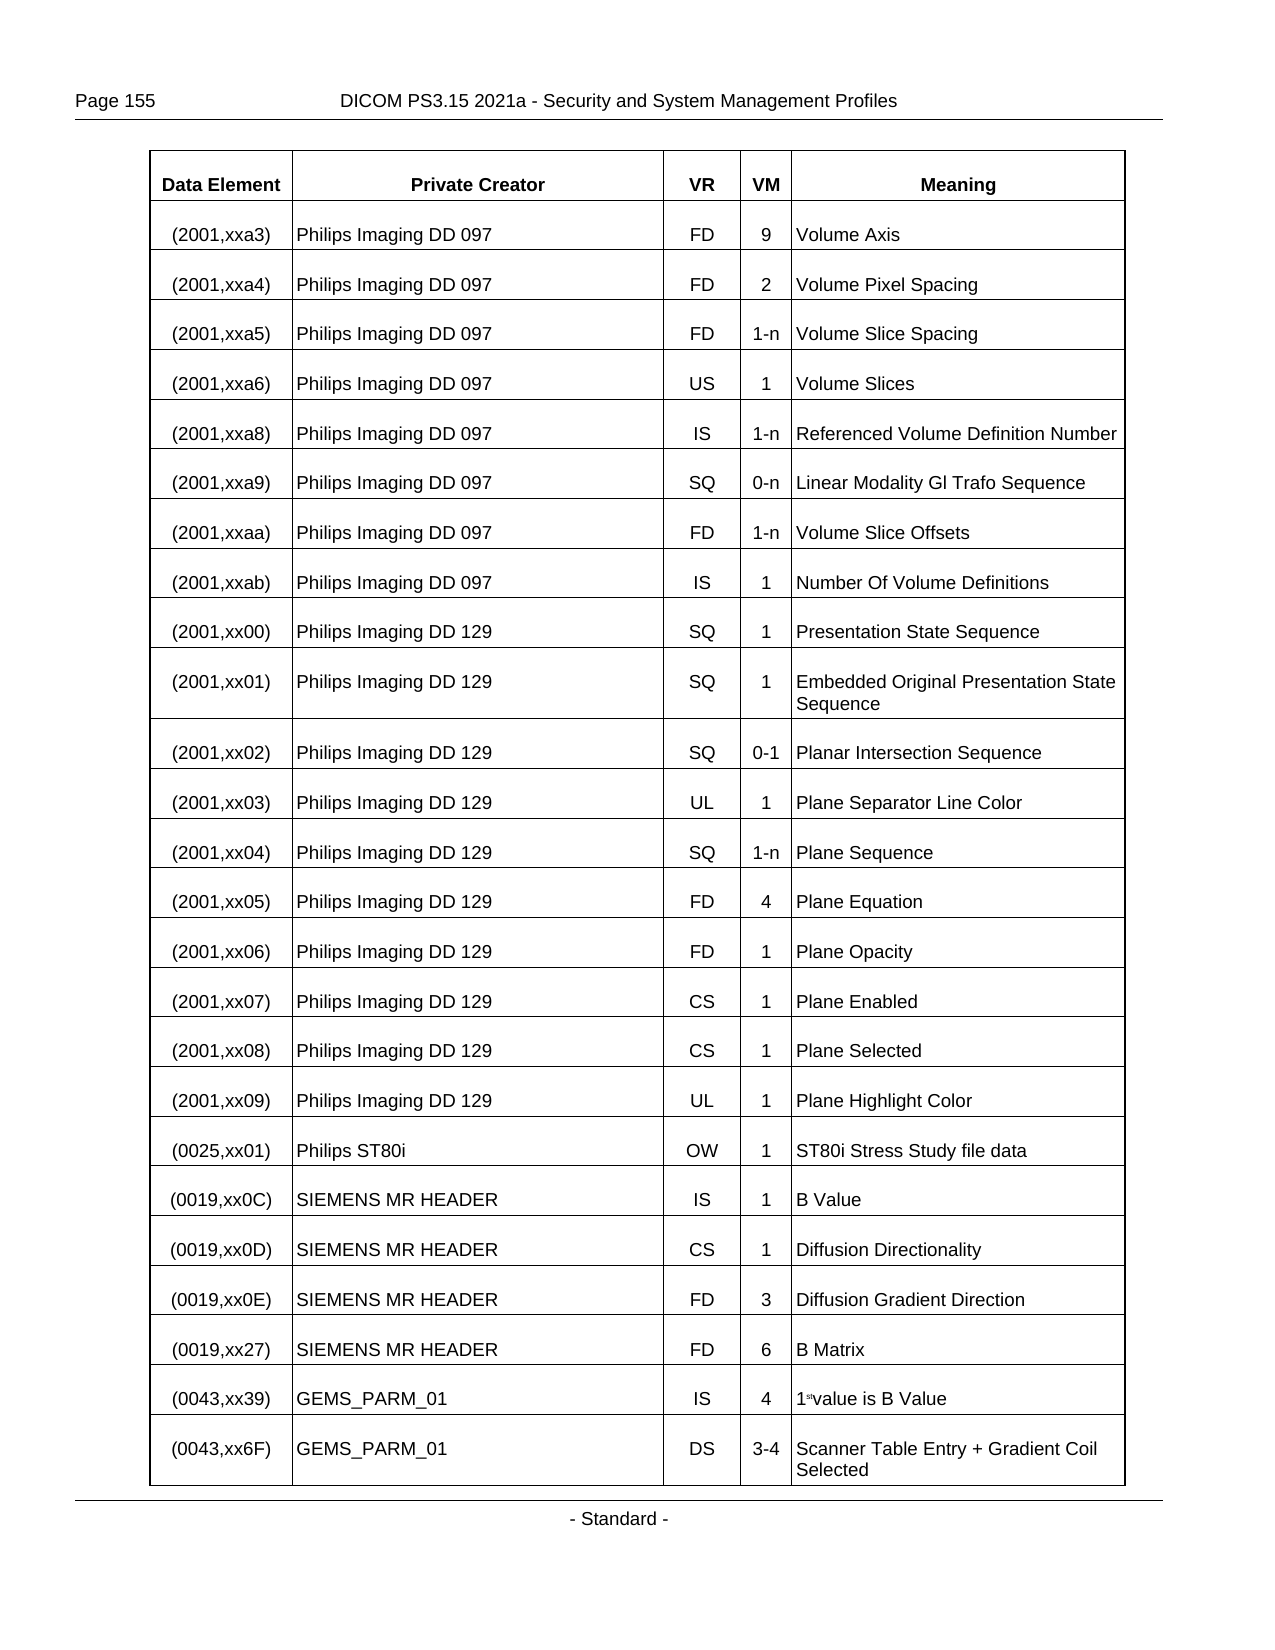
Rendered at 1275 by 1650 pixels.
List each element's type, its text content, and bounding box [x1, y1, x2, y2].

table_cell Philips Imaging DD 129 [293, 769, 663, 817]
table_cell Philips Imaging DD 097 [293, 201, 663, 249]
table_cell Plane Enabled [792, 968, 1124, 1016]
table_cell Linear Modality Gl Trafo Sequence [792, 449, 1124, 498]
table_cell SQ [664, 598, 740, 647]
table_cell Volume Slice Spacing [792, 300, 1124, 349]
table_cell Referenced Volume Definition Number [792, 400, 1124, 448]
table_cell Philips Imaging DD 097 [293, 300, 663, 349]
table_cell FD [664, 1315, 740, 1364]
table_cell 3-4 [741, 1415, 791, 1485]
table_cell (2001,xx04) [151, 819, 292, 867]
table_cell Philips ST80i [293, 1117, 663, 1165]
table_cell FD [664, 250, 740, 299]
table_cell Planar Intersection Sequence [792, 719, 1124, 768]
table_cell Plane Selected [792, 1017, 1124, 1066]
table_cell (0043,xx39) [151, 1365, 292, 1414]
table_cell 1 [741, 648, 791, 718]
table_cell SIEMENS MR HEADER [293, 1315, 663, 1364]
table_cell 0-1 [741, 719, 791, 768]
table_cell 4 [741, 1365, 791, 1414]
table_header Data Element [151, 151, 292, 200]
table_cell FD [664, 300, 740, 349]
table_cell IS [664, 1166, 740, 1215]
table_cell 1 [741, 549, 791, 597]
table_cell Philips Imaging DD 097 [293, 400, 663, 448]
table_cell Number Of Volume Definitions [792, 549, 1124, 597]
table_cell (2001,xx09) [151, 1067, 292, 1116]
table_cell 1 [741, 598, 791, 647]
table_cell 1 [741, 1117, 791, 1165]
table_cell 1 [741, 968, 791, 1016]
table_cell (2001,xxa6) [151, 350, 292, 398]
table_cell US [664, 350, 740, 398]
table_cell FD [664, 918, 740, 967]
table_cell 1 [741, 1216, 791, 1265]
table_cell B Value [792, 1166, 1124, 1215]
table_cell Diffusion Gradient Direction [792, 1266, 1124, 1314]
table_cell (2001,xxab) [151, 549, 292, 597]
table_cell 1-n [741, 499, 791, 547]
table_cell GEMS_PARM_01 [293, 1365, 663, 1414]
table_cell Philips Imaging DD 097 [293, 250, 663, 299]
table_cell CS [664, 1216, 740, 1265]
table_cell Philips Imaging DD 097 [293, 549, 663, 597]
table_cell (0043,xx6F) [151, 1415, 292, 1485]
table_cell SQ [664, 449, 740, 498]
table_cell 1-n [741, 819, 791, 867]
table_cell SIEMENS MR HEADER [293, 1166, 663, 1215]
table_cell Volume Slices [792, 350, 1124, 398]
table_cell (2001,xx08) [151, 1017, 292, 1066]
table_cell FD [664, 201, 740, 249]
table_cell Scanner Table Entry + Gradient Coil Selected [792, 1415, 1124, 1485]
table_cell Philips Imaging DD 129 [293, 1067, 663, 1116]
table_cell 1 [741, 918, 791, 967]
table_cell (0019,xx0D) [151, 1216, 292, 1265]
table_cell (2001,xx06) [151, 918, 292, 967]
table_cell ST80i Stress Study file data [792, 1117, 1124, 1165]
table_cell FD [664, 868, 740, 917]
table_cell (2001,xx00) [151, 598, 292, 647]
table_cell 3 [741, 1266, 791, 1314]
table_header VR [664, 151, 740, 200]
table_cell SQ [664, 719, 740, 768]
table_cell Philips Imaging DD 129 [293, 1017, 663, 1066]
table_cell CS [664, 968, 740, 1016]
table_cell Volume Axis [792, 201, 1124, 249]
table_cell IS [664, 1365, 740, 1414]
table_cell UL [664, 1067, 740, 1116]
table_cell (2001,xx05) [151, 868, 292, 917]
table_cell Philips Imaging DD 097 [293, 499, 663, 547]
table_cell Philips Imaging DD 129 [293, 598, 663, 647]
table_cell (2001,xx07) [151, 968, 292, 1016]
table_cell 1 [741, 1166, 791, 1215]
table_cell Philips Imaging DD 129 [293, 819, 663, 867]
table_cell 1 [741, 769, 791, 817]
table_cell (2001,xxaa) [151, 499, 292, 547]
table_cell 1 [741, 1017, 791, 1066]
table_cell (2001,xx02) [151, 719, 292, 768]
table_cell (2001,xx03) [151, 769, 292, 817]
table_cell (2001,xxa4) [151, 250, 292, 299]
table_header Meaning [792, 151, 1124, 200]
table_cell CS [664, 1017, 740, 1066]
table_cell 4 [741, 868, 791, 917]
table_cell Philips Imaging DD 129 [293, 918, 663, 967]
table_cell Embedded Original Presentation State Sequence [792, 648, 1124, 718]
table_cell SQ [664, 648, 740, 718]
table_cell (2001,xxa9) [151, 449, 292, 498]
table_cell Philips Imaging DD 129 [293, 648, 663, 718]
table_cell IS [664, 400, 740, 448]
table_cell Plane Highlight Color [792, 1067, 1124, 1116]
table_cell (0025,xx01) [151, 1117, 292, 1165]
table_cell GEMS_PARM_01 [293, 1415, 663, 1485]
table_cell FD [664, 499, 740, 547]
table_cell (0019,xx0E) [151, 1266, 292, 1314]
table_cell Plane Equation [792, 868, 1124, 917]
table_cell 1 [741, 350, 791, 398]
table_cell Plane Opacity [792, 918, 1124, 967]
table_cell (2001,xxa3) [151, 201, 292, 249]
table_cell Philips Imaging DD 129 [293, 868, 663, 917]
table_header Private Creator [293, 151, 663, 200]
table_cell 1 [741, 1067, 791, 1116]
table_cell Philips Imaging DD 129 [293, 719, 663, 768]
table_cell DS [664, 1415, 740, 1485]
table_cell Philips Imaging DD 097 [293, 350, 663, 398]
table_header VM [741, 151, 791, 200]
table_cell SIEMENS MR HEADER [293, 1216, 663, 1265]
table_cell FD [664, 1266, 740, 1314]
table_cell Plane Separator Line Color [792, 769, 1124, 817]
table_cell Philips Imaging DD 129 [293, 968, 663, 1016]
table_cell Volume Slice Offsets [792, 499, 1124, 547]
table_cell Plane Sequence [792, 819, 1124, 867]
table_cell (2001,xx01) [151, 648, 292, 718]
table_cell (0019,xx0C) [151, 1166, 292, 1215]
table_cell 6 [741, 1315, 791, 1364]
table_cell 1-n [741, 400, 791, 448]
table_cell (0019,xx27) [151, 1315, 292, 1364]
table_cell (2001,xxa5) [151, 300, 292, 349]
table_cell SIEMENS MR HEADER [293, 1266, 663, 1314]
table_cell (2001,xxa8) [151, 400, 292, 448]
table_cell IS [664, 549, 740, 597]
table_cell 1-n [741, 300, 791, 349]
table_cell 1stvalue is B Value [792, 1365, 1124, 1414]
table_cell 9 [741, 201, 791, 249]
table_cell UL [664, 769, 740, 817]
table_cell OW [664, 1117, 740, 1165]
table_cell Volume Pixel Spacing [792, 250, 1124, 299]
table_cell Presentation State Sequence [792, 598, 1124, 647]
table_cell SQ [664, 819, 740, 867]
table_cell 0-n [741, 449, 791, 498]
table_cell Philips Imaging DD 097 [293, 449, 663, 498]
table_cell 2 [741, 250, 791, 299]
table_cell Diffusion Directionality [792, 1216, 1124, 1265]
table_cell B Matrix [792, 1315, 1124, 1364]
